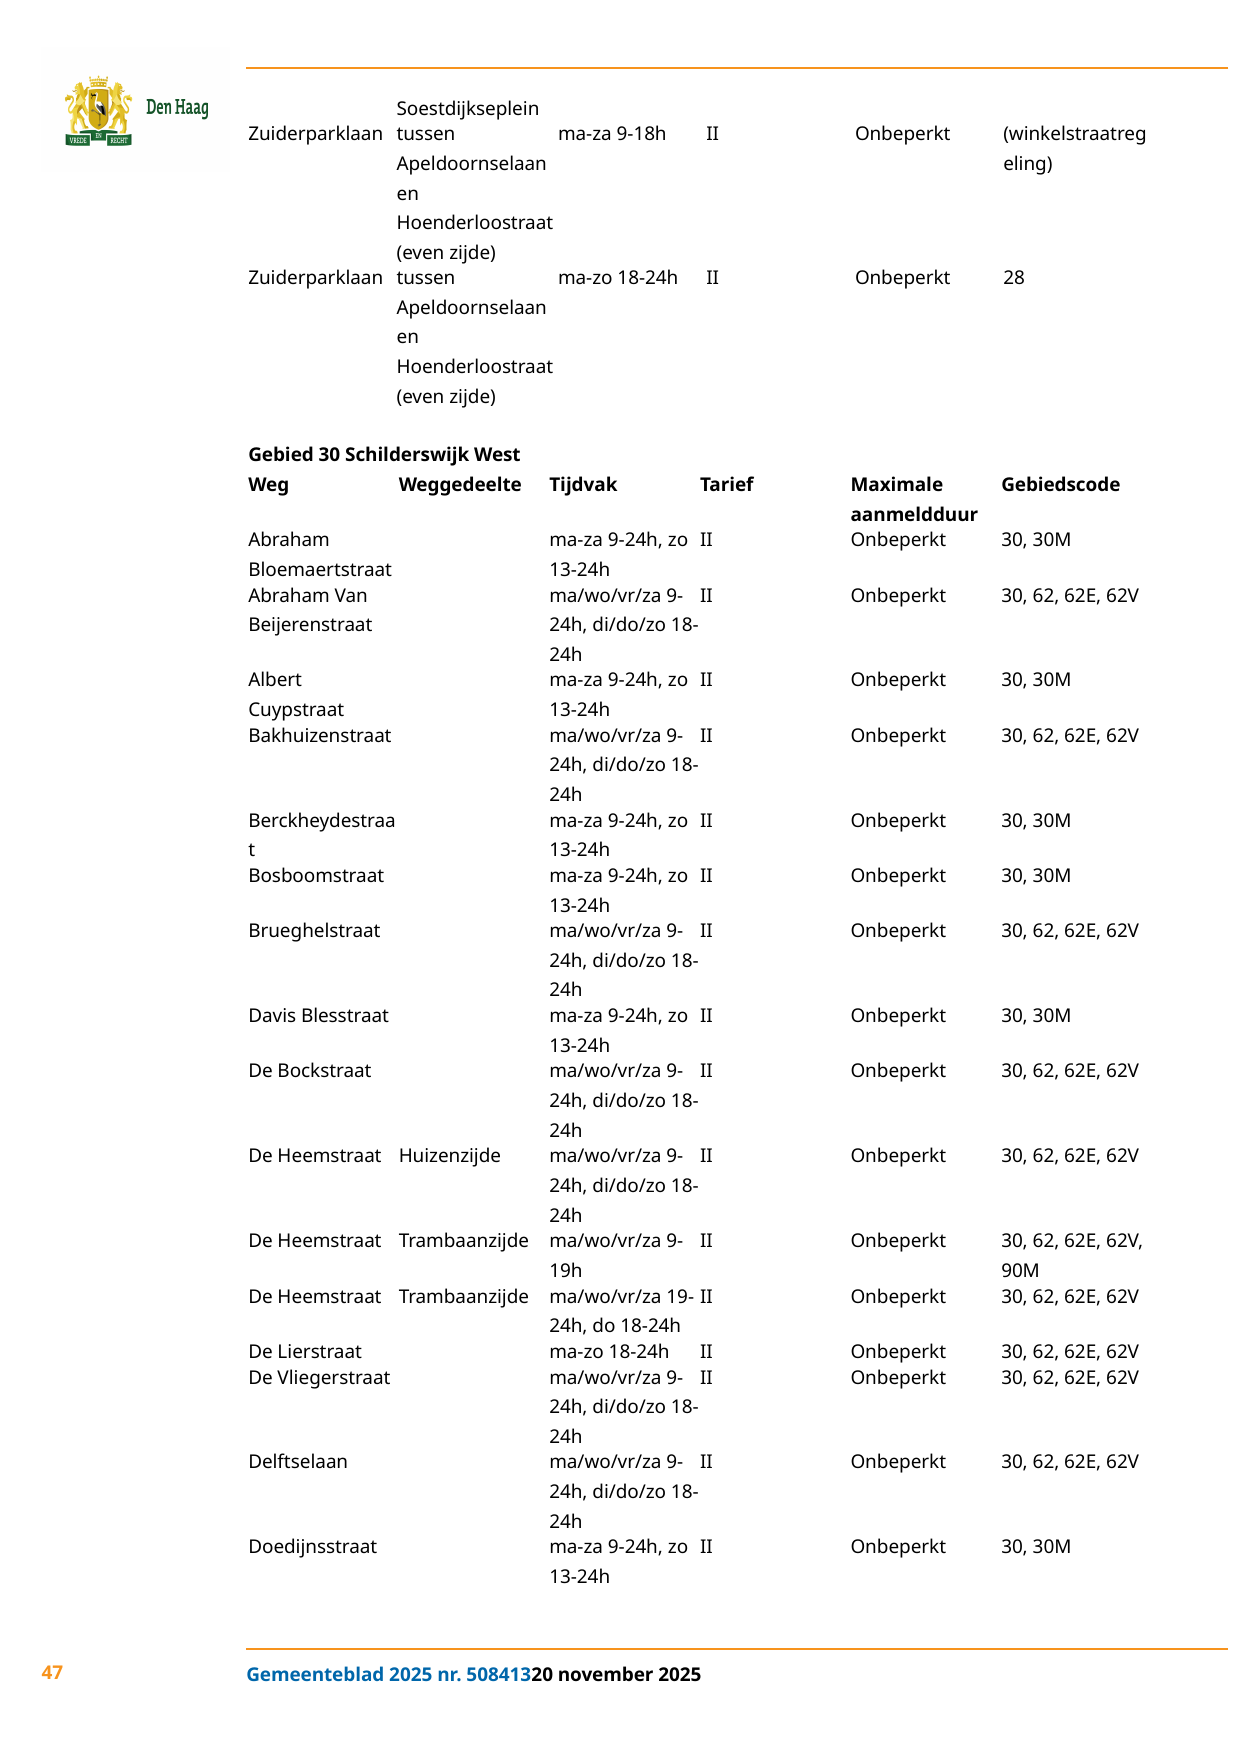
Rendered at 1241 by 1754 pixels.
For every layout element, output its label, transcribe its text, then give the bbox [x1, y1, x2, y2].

table_cell Onbeperkt [850, 1449, 1001, 1534]
table_cell Trambaanzijde [399, 1228, 549, 1283]
table_cell Onbeperkt [850, 1228, 1001, 1283]
table_cell II [700, 1449, 850, 1534]
table_cell 30, 30M [1001, 526, 1152, 582]
table_cell 30, 30M [1001, 1534, 1152, 1589]
table_cell De Bockstraat [248, 1058, 398, 1143]
table_cell 30, 62, 62E, 62V [1001, 1364, 1152, 1449]
table_cell [399, 1449, 549, 1534]
table_cell ma/wo/vr/za 9-24h, di/do/zo 18-24h [549, 1449, 700, 1534]
table_cell Onbeperkt [855, 265, 1003, 409]
table_cell tussen Apeldoornselaan en Hoenderloostraat (even zijde) [396, 265, 558, 409]
table_cell Brueghelstraat [248, 918, 398, 1002]
table_cell II [706, 121, 855, 264]
table_cell Trambaanzijde [399, 1283, 549, 1338]
table_header Tijdvak [549, 471, 700, 526]
table_cell Onbeperkt [850, 582, 1001, 667]
table_cell 30, 30M [1001, 667, 1152, 722]
table_header Weggedeelte [399, 471, 549, 526]
table_cell II [706, 265, 855, 409]
table_cell II [700, 807, 850, 862]
table_cell II [700, 582, 850, 667]
table_cell II [700, 1058, 850, 1143]
table_cell ma/wo/vr/za 9-24h, di/do/zo 18-24h [549, 1143, 700, 1227]
table_cell ma-za 9-24h, zo 13-24h [549, 1534, 700, 1589]
table_cell 30, 62, 62E, 62V [1001, 1283, 1152, 1338]
table_cell ma/wo/vr/za 9-24h, di/do/zo 18-24h [549, 1364, 700, 1449]
table_cell Onbeperkt [850, 1338, 1001, 1364]
picture [41, 47, 231, 172]
table_cell [399, 1058, 549, 1143]
table_cell ma-za 9-24h, zo 13-24h [549, 667, 700, 722]
table_header Weg [248, 471, 398, 526]
table_cell [399, 1364, 549, 1449]
table_cell II [700, 1283, 850, 1338]
table_header Maximale aanmeldduur [850, 471, 1001, 526]
table_cell Abraham Van Beijerenstraat [248, 582, 398, 667]
table_cell ma/wo/vr/za 9-24h, di/do/zo 18-24h [549, 582, 700, 667]
table_cell 30, 62, 62E, 62V [1001, 1058, 1152, 1143]
table_cell Onbeperkt [850, 1364, 1001, 1449]
table_cell Davis Blesstraat [248, 1003, 398, 1058]
table_cell II [700, 918, 850, 1002]
table_cell [399, 667, 549, 722]
table_cell Bakhuizenstraat [248, 722, 398, 807]
table_cell 30, 62, 62E, 62V [1001, 918, 1152, 1002]
table_cell [399, 582, 549, 667]
table_cell ma-za 9-24h, zo 13-24h [549, 1003, 700, 1058]
table_cell 30, 62, 62E, 62V, 90M [1001, 1228, 1152, 1283]
table_cell Zuiderparklaan [248, 265, 396, 409]
table_header Gebiedscode [1001, 471, 1152, 526]
table_cell II [700, 667, 850, 722]
table_cell Albert Cuypstraat [248, 667, 398, 722]
table_cell De Vliegerstraat [248, 1364, 398, 1449]
table_cell II [700, 1534, 850, 1589]
table_cell [399, 807, 549, 862]
table_cell ma/wo/vr/za 19-24h, do 18-24h [549, 1283, 700, 1338]
table_cell ma-za 9-24h, zo 13-24h [549, 526, 700, 582]
table_cell [399, 722, 549, 807]
table_header Tarief [700, 471, 850, 526]
table_cell De Lierstraat [248, 1338, 398, 1364]
table_cell Onbeperkt [850, 1058, 1001, 1143]
table_cell Onbeperkt [855, 121, 1003, 264]
table_cell Onbeperkt [850, 1534, 1001, 1589]
table_cell [1003, 95, 1152, 121]
table_cell 30, 30M [1001, 807, 1152, 862]
table_cell Delftselaan [248, 1449, 398, 1534]
table_cell [399, 1003, 549, 1058]
table_cell Onbeperkt [850, 1143, 1001, 1227]
table_cell ma-za 9-24h, zo 13-24h [549, 807, 700, 862]
table_cell Onbeperkt [850, 526, 1001, 582]
table_cell ma/wo/vr/za 9-24h, di/do/zo 18-24h [549, 722, 700, 807]
table_cell Onbeperkt [850, 807, 1001, 862]
table_cell II [700, 722, 850, 807]
table_cell Onbeperkt [850, 1003, 1001, 1058]
table_cell ma/wo/vr/za 9-24h, di/do/zo 18-24h [549, 1058, 700, 1143]
table_cell ma-za 9-18h [558, 121, 706, 264]
table_cell II [700, 862, 850, 917]
text Gebied 30 Schilderswijk West [248, 441, 1152, 467]
table_cell De Heemstraat [248, 1283, 398, 1338]
table_cell 30, 62, 62E, 62V [1001, 1449, 1152, 1534]
table_cell Huizenzijde [399, 1143, 549, 1227]
table_cell Onbeperkt [850, 722, 1001, 807]
table_cell ma/wo/vr/za 9-24h, di/do/zo 18-24h [549, 918, 700, 1002]
table_cell (winkelstraatregeling) [1003, 121, 1152, 264]
table_cell 30, 62, 62E, 62V [1001, 582, 1152, 667]
table_cell [399, 526, 549, 582]
table_cell [399, 918, 549, 1002]
table_cell 28 [1003, 265, 1152, 409]
table_cell ma/wo/vr/za 9-19h [549, 1228, 700, 1283]
table_cell 30, 30M [1001, 1003, 1152, 1058]
table_cell Doedijnsstraat [248, 1534, 398, 1589]
table_cell Onbeperkt [850, 862, 1001, 917]
table_cell [399, 1338, 549, 1364]
table_cell Bosboomstraat [248, 862, 398, 917]
table_cell [855, 95, 1003, 121]
table_cell [399, 1534, 549, 1589]
table_cell ma-za 9-24h, zo 13-24h [549, 862, 700, 917]
table_cell tussen Apeldoornselaan en Hoenderloostraat (even zijde) [396, 121, 558, 264]
table_cell [706, 95, 855, 121]
table_cell II [700, 1228, 850, 1283]
table_cell [399, 862, 549, 917]
table_cell De Heemstraat [248, 1228, 398, 1283]
table_cell De Heemstraat [248, 1143, 398, 1227]
table_cell 30, 62, 62E, 62V [1001, 1143, 1152, 1227]
table_cell ma-zo 18-24h [558, 265, 706, 409]
table_cell [558, 95, 706, 121]
table_cell Onbeperkt [850, 918, 1001, 1002]
table_cell [248, 95, 396, 121]
table_cell II [700, 1143, 850, 1227]
table_cell Soestdijkseplein [396, 95, 558, 121]
table_cell Onbeperkt [850, 1283, 1001, 1338]
table_cell Berckheydestraat [248, 807, 398, 862]
table_cell II [700, 1364, 850, 1449]
table_cell 30, 30M [1001, 862, 1152, 917]
table_cell II [700, 1338, 850, 1364]
table_cell II [700, 1003, 850, 1058]
table_cell Zuiderparklaan [248, 121, 396, 264]
table_cell 30, 62, 62E, 62V [1001, 722, 1152, 807]
table_cell ma-zo 18-24h [549, 1338, 700, 1364]
table_cell II [700, 526, 850, 582]
table_cell Abraham Bloemaertstraat [248, 526, 398, 582]
table_cell Onbeperkt [850, 667, 1001, 722]
table_cell 30, 62, 62E, 62V [1001, 1338, 1152, 1364]
